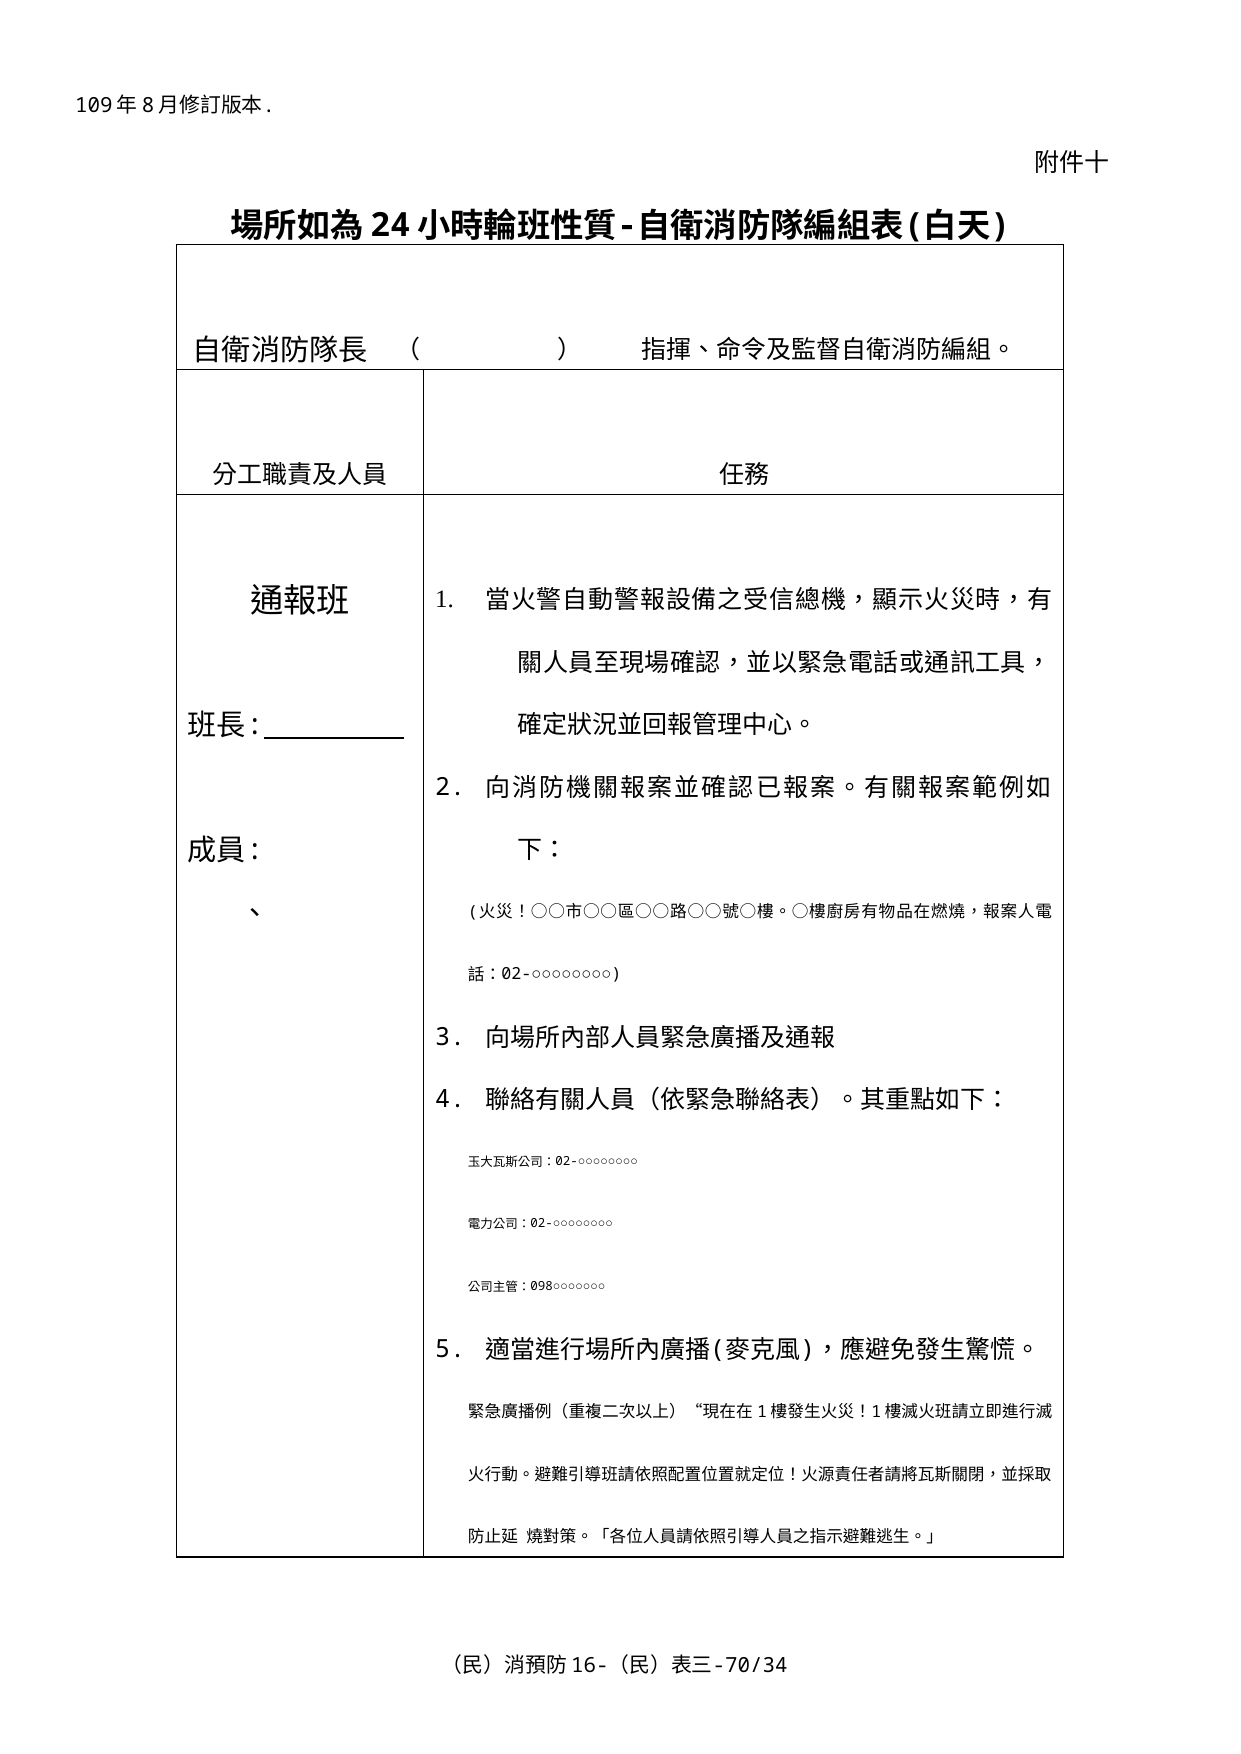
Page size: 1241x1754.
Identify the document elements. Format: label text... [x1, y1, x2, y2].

table_cell 任務 [424, 370, 1063, 494]
text 場所如為24小時輪班性質-自衛消防隊編組表(白天) [75, 181, 1165, 244]
table_header （ ） [384, 245, 594, 369]
table_cell 通報班 班長: 成員: 、 [177, 495, 423, 1556]
table_cell 當火警自動警報設備之受信總機，顯示火災時，有關人員至現場確認，並以緊急電話或通訊工具，確定狀況並回報管理中心。 向消防機關報案並確認已報案。有關報案範例如下： (火災！○○市○○區○○路○○號○樓。○樓廚房有物品在燃燒，報案人電話：02-○○○○○○○○) 向場所內部人員緊急廣播及通報 聯絡有關人員（依緊急聯絡表）。其重點如下： 玉大瓦斯公司：02-○○○○○○○○ 電力公司：02-○○○○○○○○ 公司主管：098○○○○○○○ 適當進行場所內廣播(麥克風)，應避免發生驚慌。 緊急廣播例（重複二次以上）“現在在1樓發生火災！1樓滅火班請立即進行滅火行動。避難引導班請依照配置位置就定位！火源責任者請將瓦斯關閉，並採取防止延 燒對策。「各位人員請依照引導人員之指示避難逃生。」 [424, 495, 1063, 1556]
text 附件十 [119, 119, 1109, 181]
table_cell 分工職責及人員 [177, 370, 423, 494]
table_header 自衛消防隊長 [177, 245, 384, 369]
table_header 指揮、命令及監督自衛消防編組。 [594, 245, 1063, 369]
